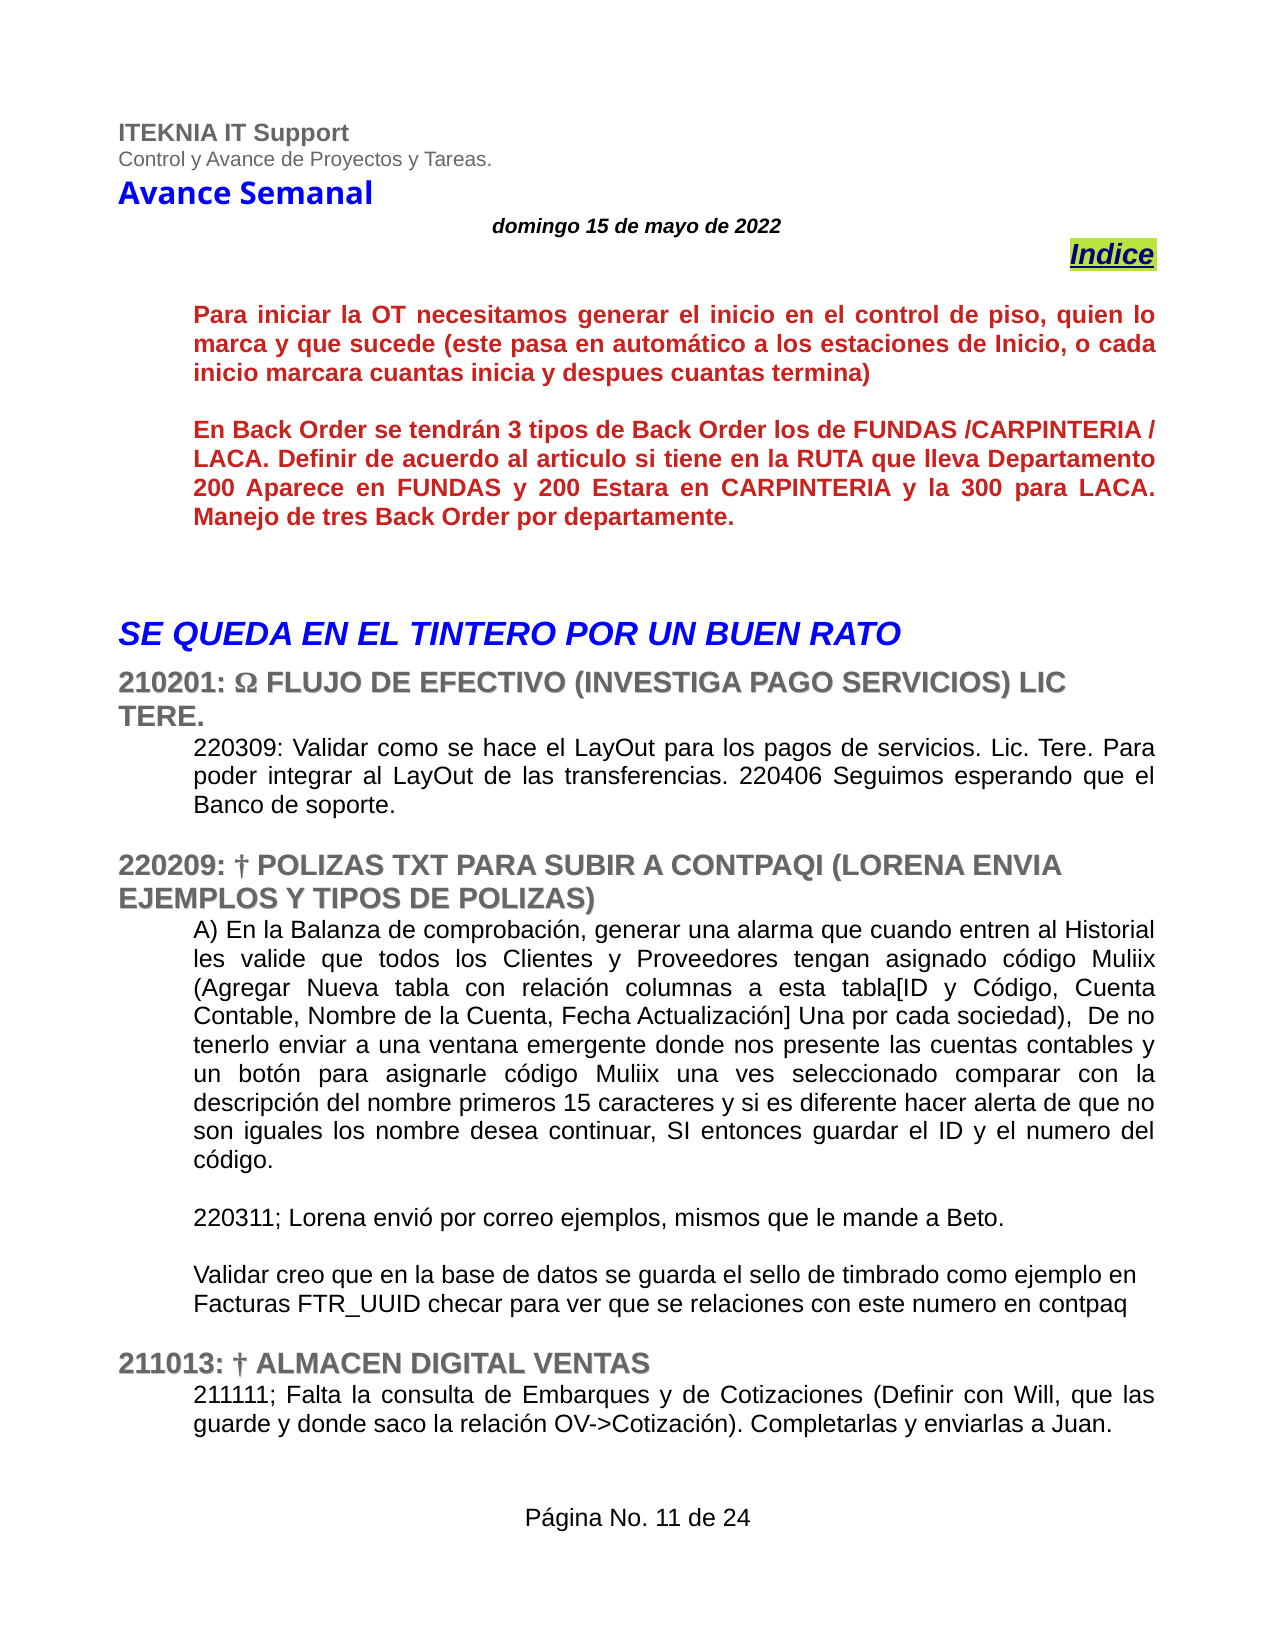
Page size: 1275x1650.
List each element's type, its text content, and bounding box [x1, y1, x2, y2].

text Para iniciar la OT necesitamos generar el inicio en el control de piso, quien lo marca y que sucede (este pasa en automático a los estaciones de Inicio, o cada inicio marcara cuantas inicia y despues cuantas termina) [193, 300, 1157, 387]
subtitle 211013: † ALMACEN DIGITAL VENTAS [118, 1346, 1157, 1380]
subtitle 220209: † POLIZAS TXT PARA SUBIR A CONTPAQI (LORENA ENVIA EJEMPLOS Y TIPOS DE POLIZAS) [118, 847, 1157, 915]
text A) En la Balanza de comprobación, generar una alarma que cuando entren al Historial les valide que todos los Clientes y Proveedores tengan asignado código Muliix (Agregar Nueva tabla con relación columnas a esta tabla[ID y Código, Cuenta Contable, Nombre de la Cuenta, Fecha Actualización] Una por cada sociedad), De no tenerlo enviar a una ventana emergente donde nos presente las cuentas contables y un botón para asignarle código Muliix una ves seleccionado comparar con la descripción del nombre primeros 15 caracteres y si es diferente hacer alerta de que no son iguales los nombre desea continuar, SI entonces guardar el ID y el numero del código. [193, 915, 1157, 1174]
text 211111; Falta la consulta de Embarques y de Cotizaciones (Definir con Will, que las guarde y donde saco la relación OV->Cotización). Completarlas y enviarlas a Juan. [193, 1380, 1157, 1438]
text 220311; Lorena envió por correo ejemplos, mismos que le mande a Beto. [193, 1203, 1157, 1231]
text En Back Order se tendrán 3 tipos de Back Order los de FUNDAS /CARPINTERIA / LACA. Definir de acuerdo al articulo si tiene en la RUTA que lleva Departamento 200 Aparece en FUNDAS y 200 Estara en CARPINTERIA y la 300 para LACA. Manejo de tres Back Order por departamente. [193, 415, 1157, 530]
text 220309: Validar como se hace el LayOut para los pagos de servicios. Lic. Tere. Para poder integrar al LayOut de las transferencias. 220406 Seguimos esperando que el Banco de soporte. [193, 732, 1157, 819]
subtitle SE QUEDA EN EL TINTERO POR UN BUEN RATO [118, 614, 1157, 652]
subtitle 210201: Ω FLUJO DE EFECTIVO (Investiga pago servicios) lic tere. [118, 665, 1157, 732]
text Validar creo que en la base de datos se guarda el sello de timbrado como ejemplo en Facturas FTR_UUID checar para ver que se relaciones con este numero en contpaq [193, 1260, 1157, 1318]
